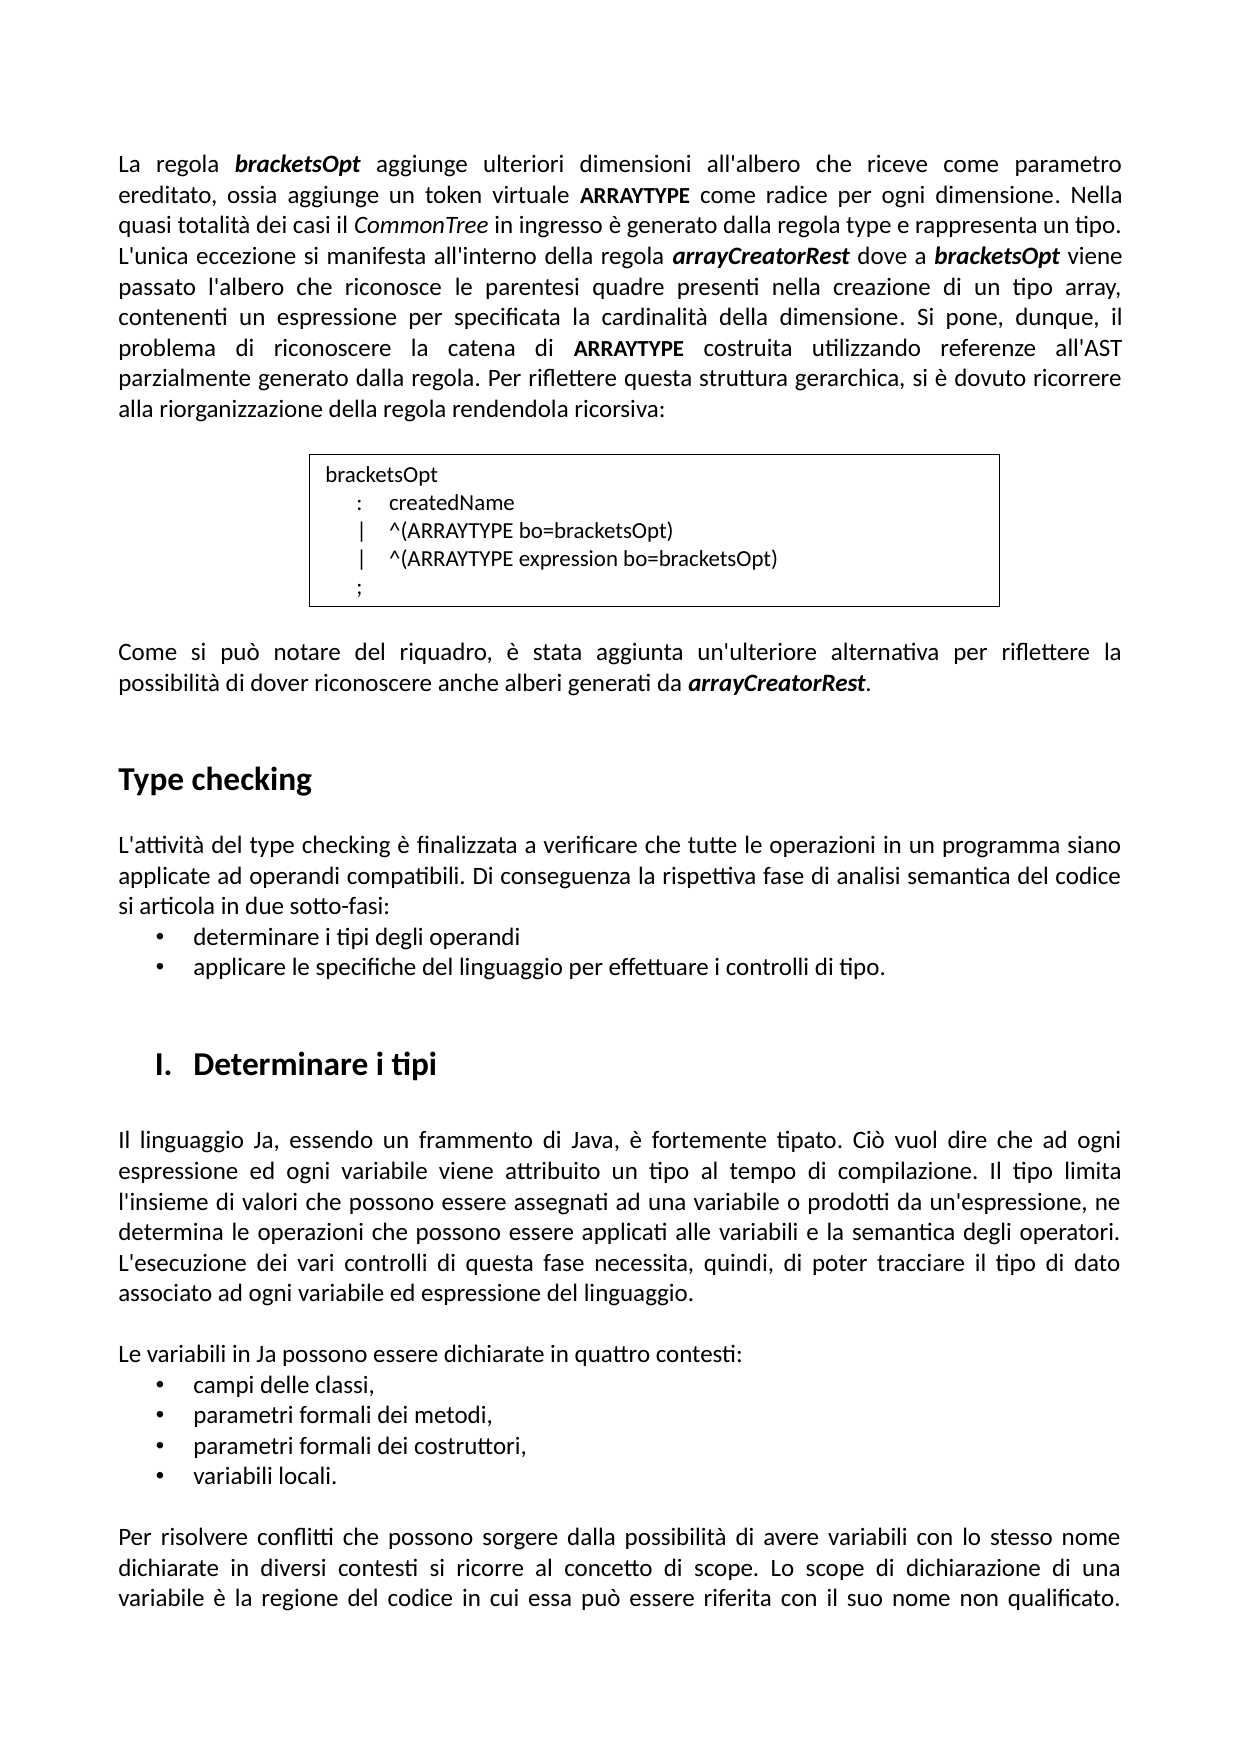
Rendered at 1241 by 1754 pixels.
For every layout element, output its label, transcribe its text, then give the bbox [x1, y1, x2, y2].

text Type checking [118, 758, 1123, 799]
list variabili locali. [156, 1460, 1123, 1491]
list Determinare i tipi [154, 1043, 1123, 1084]
list parametri formali dei costruttori, [156, 1430, 1123, 1460]
list campi delle classi, [156, 1369, 1123, 1399]
table_header bracketsOpt : createdName | ^(ARRAYTYPE bo=bracketsOpt) | ^(ARRAYTYPE expression bo=bracketsOpt) ; [310, 455, 999, 606]
text Le variabili in Ja possono essere dichiarate in quattro contesti: [118, 1338, 1123, 1369]
list applicare le specifiche del linguaggio per effettuare i controlli di tipo. [156, 952, 1123, 982]
list determinare i tipi degli operandi [156, 921, 1123, 952]
text Come si può notare del riquadro, è stata aggiunta un'ulteriore alternativa per riflettere la possibilità di dover riconoscere anche alberi generati da arrayCreatorRest. [118, 636, 1123, 697]
text Il linguaggio Ja, essendo un frammento di Java, è fortemente tipato. Ciò vuol dire che ad ogni espressione ed ogni variabile viene attribuito un tipo al tempo di compilazione. Il tipo limita l'insieme di valori che possono essere assegnati ad una variabile o prodotti da un'espressione, ne determina le operazioni che possono essere applicati alle variabili e la semantica degli operatori. L'esecuzione dei vari controlli di questa fase necessita, quindi, di poter tracciare il tipo di dato associato ad ogni variabile ed espressione del linguaggio. [118, 1124, 1123, 1308]
text La regola bracketsOpt aggiunge ulteriori dimensioni all'albero che riceve come parametro ereditato, ossia aggiunge un token virtuale ARRAYTYPE come radice per ogni dimensione. Nella quasi totalità dei casi il CommonTree in ingresso è generato dalla regola type e rappresenta un tipo. L'unica eccezione si manifesta all'interno della regola arrayCreatorRest dove a bracketsOpt viene passato l'albero che riconosce le parentesi quadre presenti nella creazione di un tipo array, contenenti un espressione per specificata la cardinalità della dimensione. Si pone, dunque, il problema di riconoscere la catena di ARRAYTYPE costruita utilizzando referenze all'AST parzialmente generato dalla regola. Per riflettere questa struttura gerarchica, si è dovuto ricorrere alla riorganizzazione della regola rendendola ricorsiva: [118, 149, 1123, 423]
text L'attività del type checking è finalizzata a verificare che tutte le operazioni in un programma siano applicate ad operandi compatibili. Di conseguenza la rispettiva fase di analisi semantica del codice si articola in due sotto-fasi: [118, 829, 1123, 921]
list parametri formali dei metodi, [156, 1399, 1123, 1430]
text Per risolvere conflitti che possono sorgere dalla possibilità di avere variabili con lo stesso nome dichiarate in diversi contesti si ricorre al concetto di scope. Lo scope di dichiarazione di una variabile è la regione del codice in cui essa può essere riferita con il suo nome non qualificato. [118, 1521, 1123, 1613]
